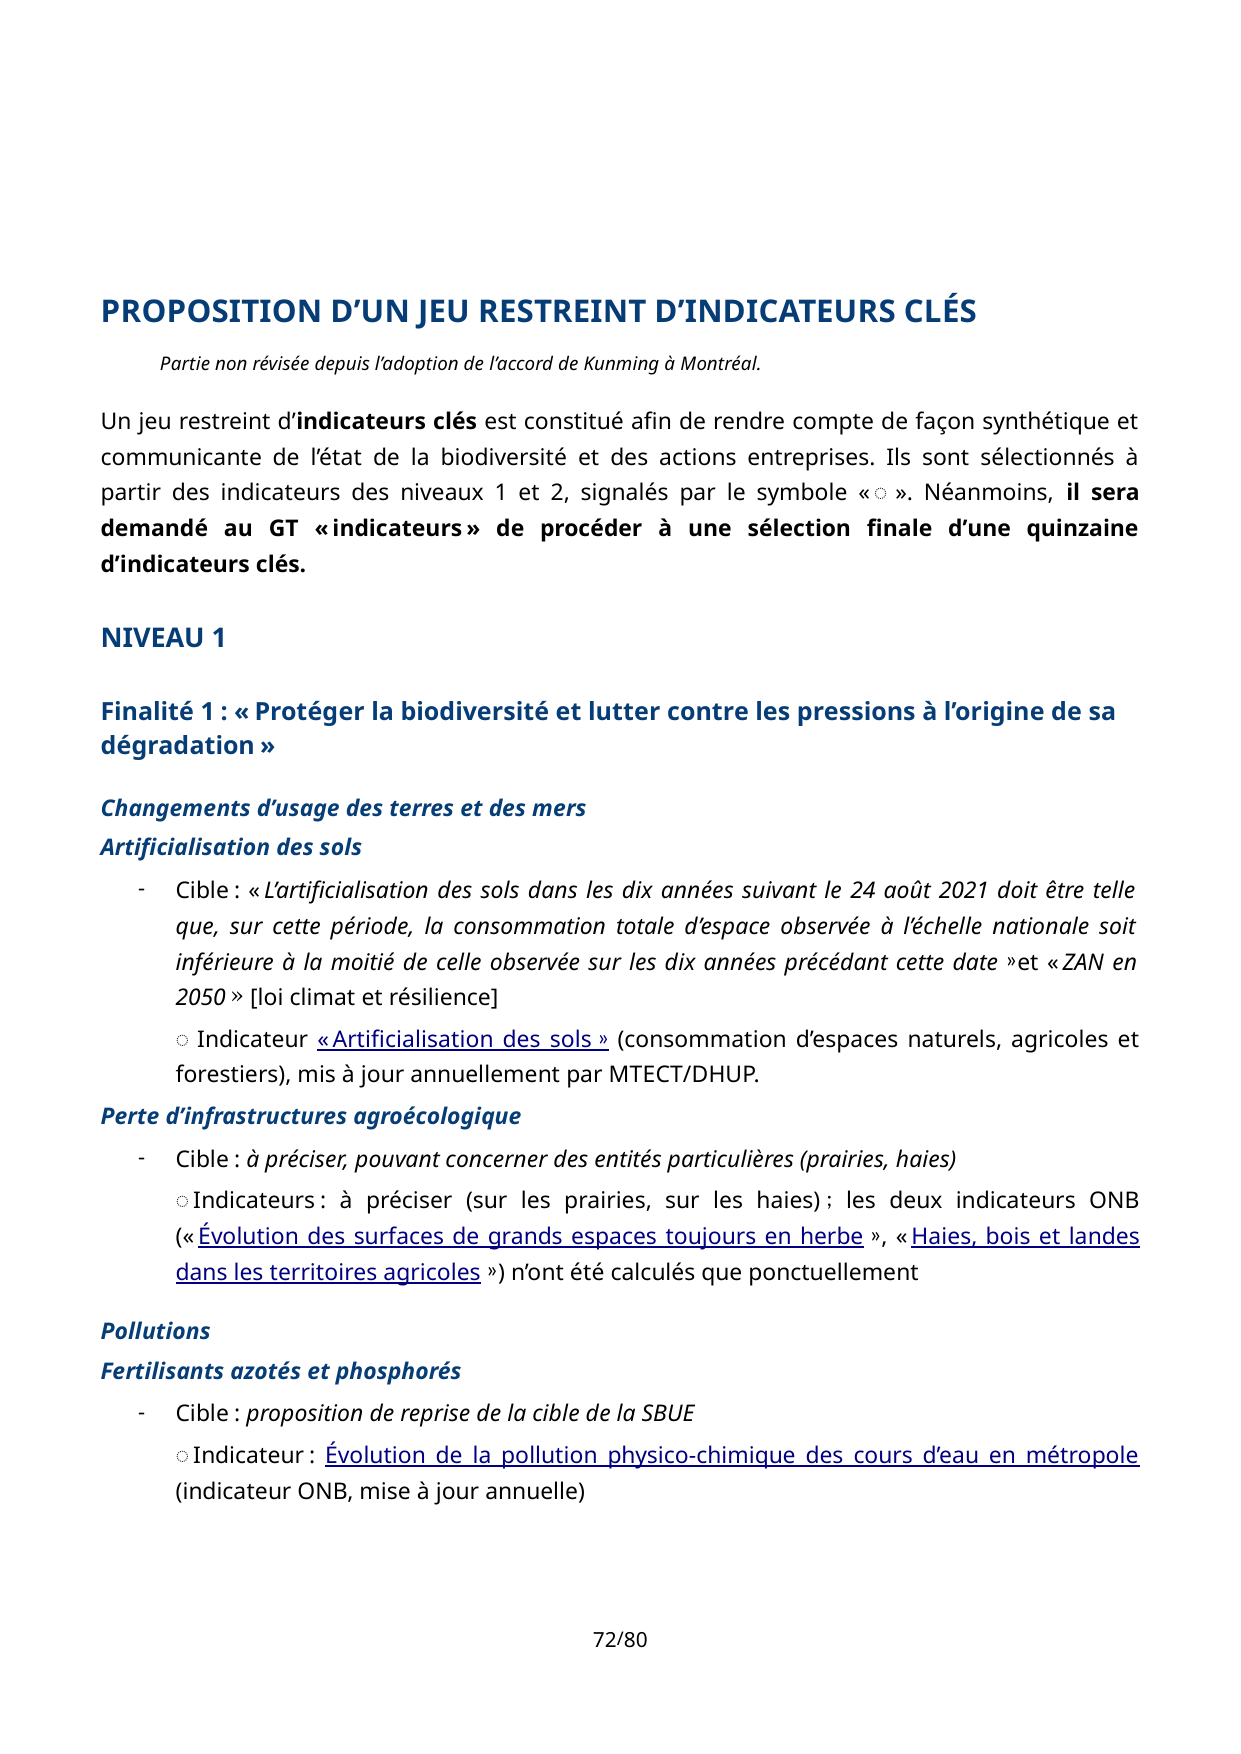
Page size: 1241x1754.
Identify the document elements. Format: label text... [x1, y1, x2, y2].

subtitle NIVEAU 1 [100, 619, 1140, 656]
subtitle Changements d’usage des terres et des mers [100, 791, 1140, 822]
subtitle Pollutions [100, 1315, 1140, 1346]
text ◌ Indicateur « Artificialisation des sols » (consommation d’espaces naturels, agricoles et forestiers), mis à jour annuellement par MTECT/DHUP. [175, 1023, 1140, 1089]
subtitle Finalité 1 : « Protéger la biodiversité et lutter contre les pressions à l’origine de sa dégradation » [100, 694, 1140, 762]
list Cible : à préciser, pouvant concerner des entités particulières (prairies, haies) [138, 1143, 1140, 1174]
subtitle Perte d’infrastructures agroécologique [100, 1100, 1140, 1131]
text Partie non révisée depuis l’adoption de l’accord de Kunming à Montréal. [159, 349, 1081, 376]
subtitle PROPOSITION D’UN JEU RESTREINT D’INDICATEURS CLÉS [100, 289, 1140, 332]
list Cible : « L’artificialisation des sols dans les dix années suivant le 24 août 2021 doit être telle que, sur cette période, la consommation totale d’espace observée à l’échelle nationale soit inférieure à la moitié de celle observée sur les dix années précédant cette date »et « ZAN en 2050 » [loi climat et résilience] [138, 874, 1140, 1012]
text ◌ Indicateur : Évolution de la pollution physico-chimique des cours d’eau en métropole (indicateur ONB, mise à jour annuelle) [175, 1439, 1140, 1506]
text ◌ Indicateurs : à préciser (sur les prairies, sur les haies) ; les deux indicateurs ONB (« Évolution des surfaces de grands espaces toujours en herbe », « Haies, bois et landes dans les territoires agricoles ») n’ont été calculés que ponctuellement [175, 1184, 1140, 1286]
subtitle Fertilisants azotés et phosphorés [100, 1354, 1140, 1386]
text Un jeu restreint d’indicateurs clés est constitué afin de rendre compte de façon synthétique et communicante de l’état de la biodiversité et des actions entreprises. Ils sont sélectionnés à partir des indicateurs des niveaux 1 et 2, signalés par le symbole « ◌ ». Néanmoins, il sera demandé au GT « indicateurs » de procéder à une sélection finale d’une quinzaine d’indicateurs clés. [100, 405, 1140, 579]
list Cible : proposition de reprise de la cible de la SBUE [138, 1397, 1140, 1428]
subtitle Artificialisation des sols [100, 831, 1140, 862]
